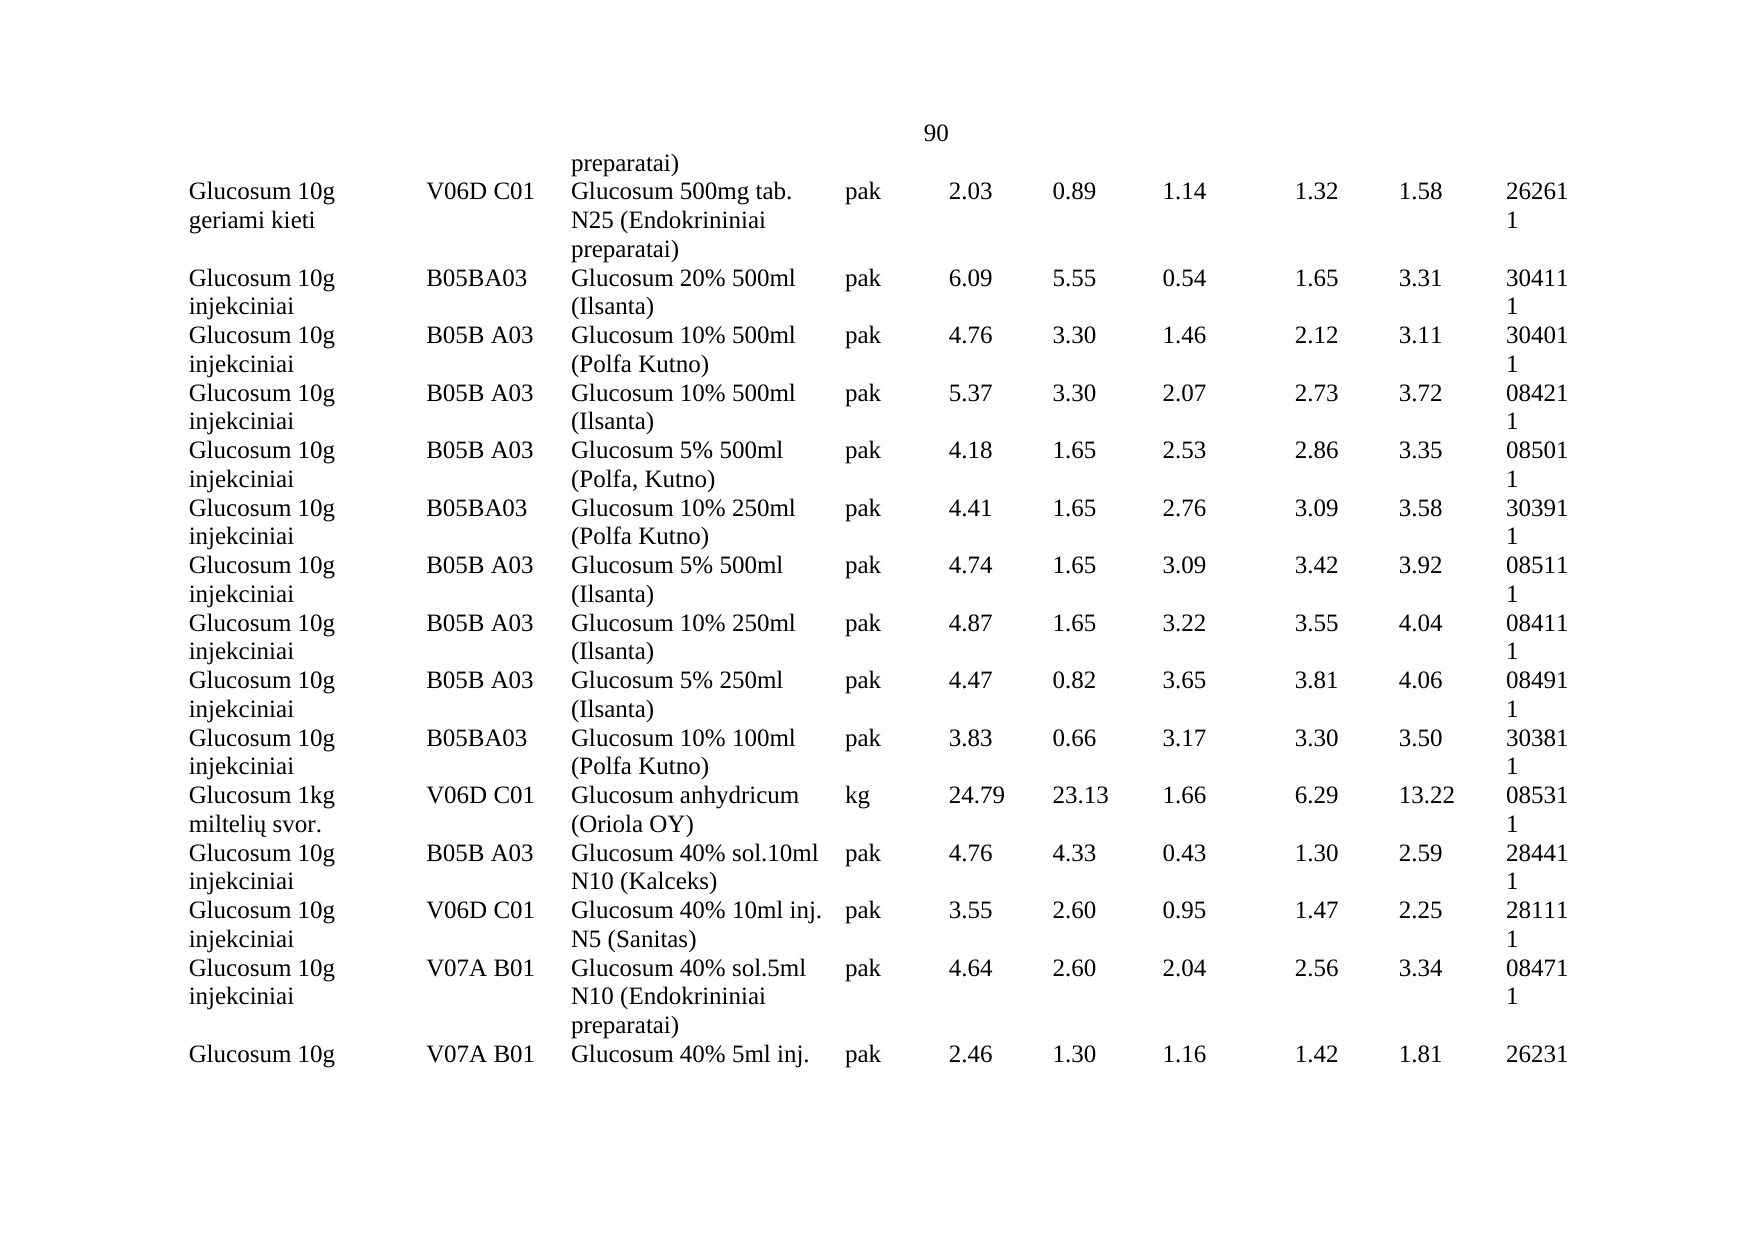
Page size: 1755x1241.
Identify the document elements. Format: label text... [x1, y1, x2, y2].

table_cell 2.60 [1041, 895, 1151, 953]
table_cell 3.72 [1388, 378, 1494, 435]
table_cell 3.17 [1151, 723, 1283, 780]
table_cell 4.47 [938, 665, 1041, 723]
table_cell pak [834, 665, 937, 723]
table_cell Glucosum 10% 250ml (Ilsanta) [560, 608, 833, 665]
table_cell kg [834, 780, 937, 838]
table_cell Glucosum 10g injekciniai [177, 435, 415, 493]
table_cell 4.04 [1388, 608, 1494, 665]
table_cell 2.07 [1151, 378, 1283, 435]
table_cell [415, 148, 559, 176]
table_cell pak [834, 493, 937, 550]
table_cell 3.58 [1388, 493, 1494, 550]
table_cell 1.46 [1151, 320, 1283, 378]
table_cell 3.30 [1041, 378, 1151, 435]
table_cell pak [834, 435, 937, 493]
table_cell 2.25 [1388, 895, 1494, 953]
table_cell Glucosum 500mg tab. N25 (Endokrininiai preparatai) [560, 176, 833, 263]
table_cell [1589, 780, 1595, 838]
table_cell [1589, 320, 1595, 378]
table_cell B05B A03 [415, 665, 559, 723]
table_cell pak [834, 608, 937, 665]
table_cell [1589, 838, 1595, 895]
table_cell [1589, 378, 1595, 435]
table_cell 3.55 [938, 895, 1041, 953]
table_cell [834, 148, 937, 176]
table_cell pak [834, 1039, 937, 1068]
table_cell 2.76 [1151, 493, 1283, 550]
table_cell 084711 [1495, 953, 1589, 1039]
table_cell Glucosum 10g injekciniai [177, 378, 415, 435]
table_cell 1.47 [1283, 895, 1387, 953]
table_cell 084211 [1495, 378, 1589, 435]
table_cell 0.82 [1041, 665, 1151, 723]
table_cell 1.32 [1283, 176, 1387, 263]
table_cell 3.55 [1283, 608, 1387, 665]
table_cell 2.60 [1041, 953, 1151, 1039]
table_cell 2.73 [1283, 378, 1387, 435]
table_cell [1283, 148, 1387, 176]
table_cell 1.65 [1041, 608, 1151, 665]
table_cell [1589, 723, 1595, 780]
table_cell Glucosum 40% sol.10ml N10 (Kalceks) [560, 838, 833, 895]
table_cell 281111 [1495, 895, 1589, 953]
table_cell 23.13 [1041, 780, 1151, 838]
table_cell Glucosum 40% sol.5ml N10 (Endokrininiai preparatai) [560, 953, 833, 1039]
table_cell [1589, 493, 1595, 550]
table_cell 5.55 [1041, 263, 1151, 320]
table_cell 3.50 [1388, 723, 1494, 780]
table_cell 6.09 [938, 263, 1041, 320]
table_cell 2.46 [938, 1039, 1041, 1068]
table_cell 24.79 [938, 780, 1041, 838]
table_cell [1151, 148, 1283, 176]
table_cell Glucosum 5% 500ml (Ilsanta) [560, 550, 833, 608]
table_cell pak [834, 320, 937, 378]
table_cell Glucosum 1kg miltelių svor. [177, 780, 415, 838]
table_cell 1.30 [1283, 838, 1387, 895]
table_cell V06D C01 [415, 176, 559, 263]
table_cell [1589, 665, 1595, 723]
table_cell 304111 [1495, 263, 1589, 320]
table_cell 4.76 [938, 320, 1041, 378]
table_cell preparatai) [560, 148, 833, 176]
table_cell 084111 [1495, 608, 1589, 665]
table_cell 3.22 [1151, 608, 1283, 665]
table_cell 2.53 [1151, 435, 1283, 493]
table_cell Glucosum 10g injekciniai [177, 263, 415, 320]
table_cell [938, 148, 1041, 176]
table_cell 1.65 [1041, 435, 1151, 493]
table_cell 1.14 [1151, 176, 1283, 263]
table_cell [1589, 148, 1595, 176]
table_cell Glucosum 10g injekciniai [177, 723, 415, 780]
table_cell 4.76 [938, 838, 1041, 895]
table_cell Glucosum 10g injekciniai [177, 493, 415, 550]
table_cell 4.33 [1041, 838, 1151, 895]
table_cell Glucosum 10% 500ml (Polfa Kutno) [560, 320, 833, 378]
table_cell V06D C01 [415, 895, 559, 953]
table_cell Glucosum 10g injekciniai [177, 953, 415, 1039]
table_cell Glucosum 10% 250ml (Polfa Kutno) [560, 493, 833, 550]
table_cell 2.04 [1151, 953, 1283, 1039]
table_cell Glucosum 5% 500ml (Polfa, Kutno) [560, 435, 833, 493]
table_cell pak [834, 176, 937, 263]
table_cell pak [834, 723, 937, 780]
table_cell 0.43 [1151, 838, 1283, 895]
table_cell 2.03 [938, 176, 1041, 263]
table_cell [1589, 435, 1595, 493]
table_cell 304011 [1495, 320, 1589, 378]
table_cell 085011 [1495, 435, 1589, 493]
table_cell 3.34 [1388, 953, 1494, 1039]
table_cell 4.74 [938, 550, 1041, 608]
table_cell 2.86 [1283, 435, 1387, 493]
table_cell Glucosum 10g injekciniai [177, 895, 415, 953]
table_cell Glucosum 10g [177, 1039, 415, 1068]
table_cell Glucosum 5% 250ml (Ilsanta) [560, 665, 833, 723]
table_cell 3.09 [1283, 493, 1387, 550]
table_cell 3.31 [1388, 263, 1494, 320]
table_cell 303811 [1495, 723, 1589, 780]
table_cell B05B A03 [415, 378, 559, 435]
table_cell 1.65 [1041, 493, 1151, 550]
table_cell 4.18 [938, 435, 1041, 493]
table_cell 1.65 [1041, 550, 1151, 608]
table_cell 2.56 [1283, 953, 1387, 1039]
table_cell B05B A03 [415, 435, 559, 493]
table_cell pak [834, 378, 937, 435]
table_cell 4.41 [938, 493, 1041, 550]
table_cell 2.12 [1283, 320, 1387, 378]
table_cell Glucosum 10g injekciniai [177, 608, 415, 665]
table_cell [1495, 148, 1589, 176]
table_cell B05BA03 [415, 723, 559, 780]
table_cell [1589, 176, 1595, 263]
table_cell 1.58 [1388, 176, 1494, 263]
table_cell V06D C01 [415, 780, 559, 838]
table_cell 3.42 [1283, 550, 1387, 608]
table_cell B05BA03 [415, 493, 559, 550]
table_cell Glucosum 20% 500ml (Ilsanta) [560, 263, 833, 320]
table_cell 1.42 [1283, 1039, 1387, 1068]
table_cell Glucosum 10g geriami kieti [177, 176, 415, 263]
table_cell 284411 [1495, 838, 1589, 895]
table_cell 303911 [1495, 493, 1589, 550]
table_cell 1.16 [1151, 1039, 1283, 1068]
table_cell pak [834, 550, 937, 608]
table_cell 4.64 [938, 953, 1041, 1039]
table_cell Glucosum 40% 5ml inj. [560, 1039, 833, 1068]
table_cell pak [834, 838, 937, 895]
table_cell 4.87 [938, 608, 1041, 665]
table_cell [1589, 953, 1595, 1039]
table_cell 3.35 [1388, 435, 1494, 493]
table_cell 085111 [1495, 550, 1589, 608]
table_cell 6.29 [1283, 780, 1387, 838]
table_cell 3.09 [1151, 550, 1283, 608]
table_cell 13.22 [1388, 780, 1494, 838]
table_cell [1388, 148, 1494, 176]
table_cell 085311 [1495, 780, 1589, 838]
table_cell V07A B01 [415, 1039, 559, 1068]
table_cell 3.83 [938, 723, 1041, 780]
table_cell 262611 [1495, 176, 1589, 263]
table_cell Glucosum 10% 100ml (Polfa Kutno) [560, 723, 833, 780]
table_cell B05B A03 [415, 320, 559, 378]
table_cell 26231 [1495, 1039, 1589, 1068]
table_cell 0.89 [1041, 176, 1151, 263]
table_cell 3.30 [1041, 320, 1151, 378]
table_cell 084911 [1495, 665, 1589, 723]
table_cell 3.11 [1388, 320, 1494, 378]
table_cell Glucosum 10g injekciniai [177, 550, 415, 608]
table_cell Glucosum 10g injekciniai [177, 320, 415, 378]
table_cell 0.66 [1041, 723, 1151, 780]
table_cell 1.66 [1151, 780, 1283, 838]
table_cell Glucosum 10g injekciniai [177, 838, 415, 895]
table_cell B05B A03 [415, 550, 559, 608]
table_cell [1589, 263, 1595, 320]
table_cell [1589, 1039, 1595, 1068]
table_cell 2.59 [1388, 838, 1494, 895]
table_cell pak [834, 953, 937, 1039]
table_cell B05BA03 [415, 263, 559, 320]
table_cell 1.30 [1041, 1039, 1151, 1068]
table_cell 4.06 [1388, 665, 1494, 723]
table_cell B05B A03 [415, 608, 559, 665]
table_cell V07A B01 [415, 953, 559, 1039]
table_cell [1589, 550, 1595, 608]
table_cell B05B A03 [415, 838, 559, 895]
table_cell [1589, 895, 1595, 953]
table_cell Glucosum 40% 10ml inj. N5 (Sanitas) [560, 895, 833, 953]
table_cell Glucosum anhydricum (Oriola OY) [560, 780, 833, 838]
table_cell [1589, 608, 1595, 665]
table_cell pak [834, 895, 937, 953]
table_cell Glucosum 10g injekciniai [177, 665, 415, 723]
table_cell pak [834, 263, 937, 320]
table_cell 3.65 [1151, 665, 1283, 723]
table_cell 0.54 [1151, 263, 1283, 320]
table_cell Glucosum 10% 500ml (Ilsanta) [560, 378, 833, 435]
table_cell 3.81 [1283, 665, 1387, 723]
table_cell [177, 148, 415, 176]
table_cell 1.81 [1388, 1039, 1494, 1068]
table_cell 1.65 [1283, 263, 1387, 320]
table_cell 3.30 [1283, 723, 1387, 780]
table_cell 0.95 [1151, 895, 1283, 953]
table_cell 5.37 [938, 378, 1041, 435]
table_cell [1041, 148, 1151, 176]
table_cell 3.92 [1388, 550, 1494, 608]
